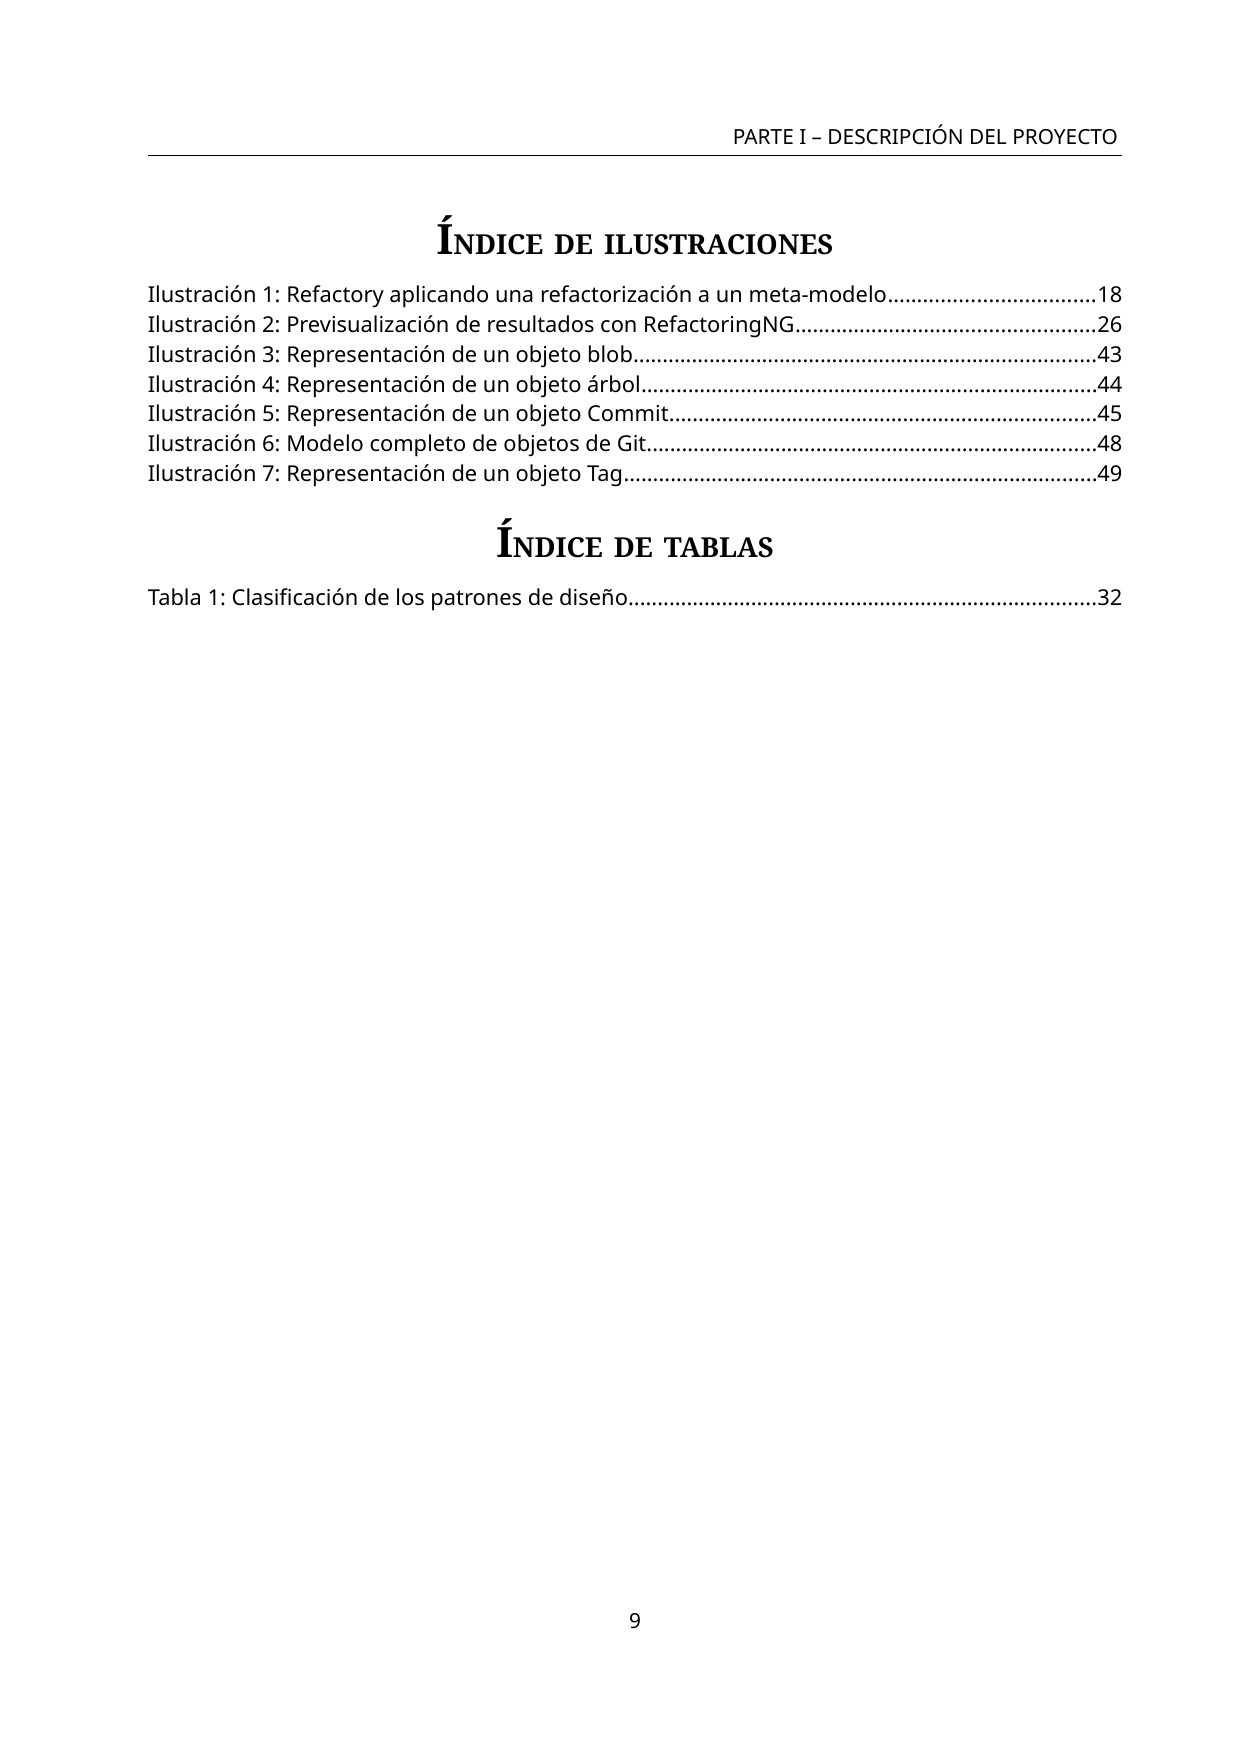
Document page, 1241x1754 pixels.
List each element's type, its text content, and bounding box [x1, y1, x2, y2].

text Ilustración 6: Modelo completo de objetos de Git 48 [148, 428, 1122, 458]
text Tabla 1: Clasificación de los patrones de diseño 32 [148, 582, 1122, 612]
subtitle Índice de ilustraciones [148, 210, 1122, 267]
subtitle Índice de tablas [148, 513, 1122, 569]
text Ilustración 5: Representación de un objeto Commit 45 [148, 398, 1122, 428]
text Ilustración 1: Refactory aplicando una refactorización a un meta-modelo 18 [148, 279, 1122, 309]
text Ilustración 7: Representación de un objeto Tag 49 [148, 458, 1122, 488]
text Ilustración 3: Representación de un objeto blob 43 [148, 339, 1122, 368]
text Ilustración 4: Representación de un objeto árbol 44 [148, 368, 1122, 398]
text Ilustración 2: Previsualización de resultados con RefactoringNG 26 [148, 309, 1122, 339]
